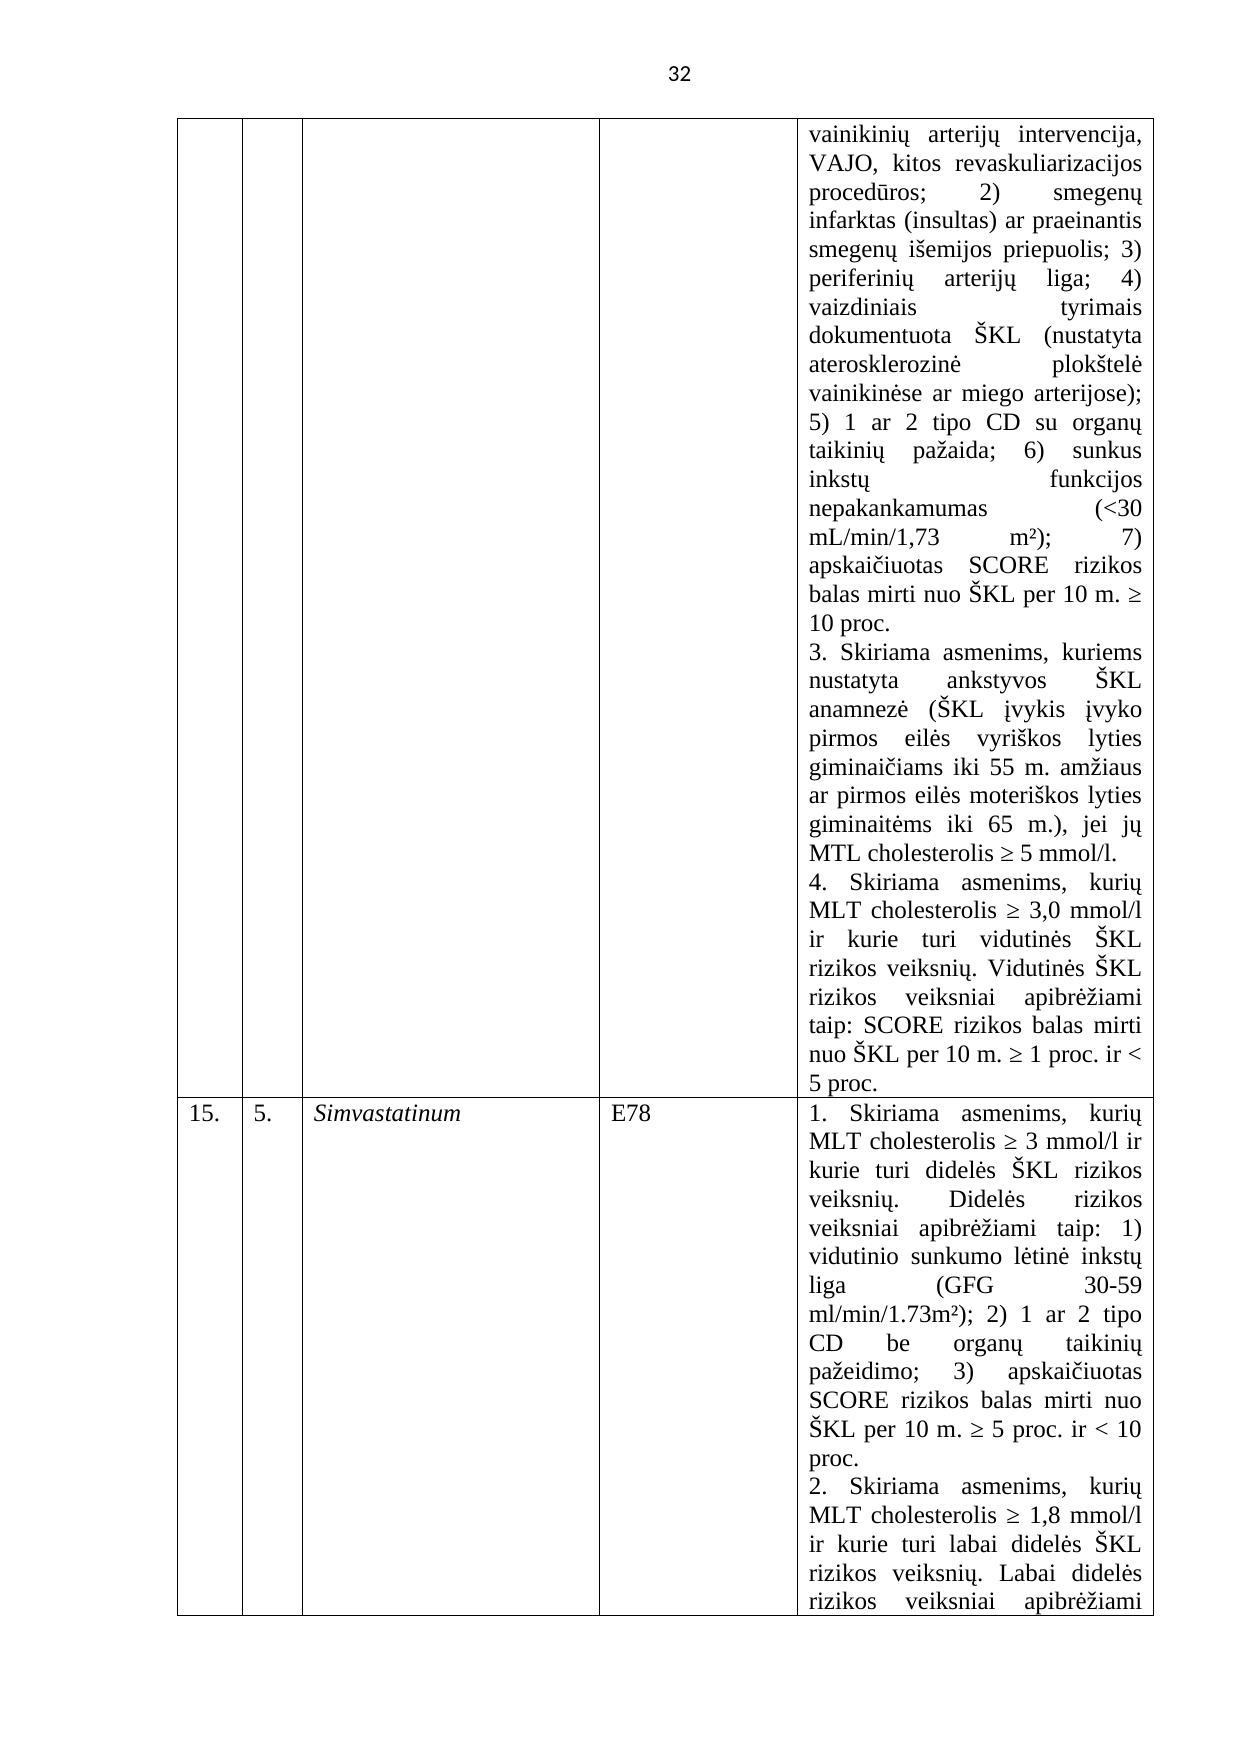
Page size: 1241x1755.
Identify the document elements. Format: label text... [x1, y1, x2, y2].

table_cell 1. Skiriama asmenims, kurių MLT cholesterolis ≥ 3 mmol/l ir kurie turi didelės ŠKL rizikos veiksnių. Didelės rizikos veiksniai apibrėžiami taip: 1) vidutinio sunkumo lėtinė inkstų liga (GFG 30-59 ml/min/1.73m²); 2) 1 ar 2 tipo CD be organų taikinių pažeidimo; 3) apskaičiuotas SCORE rizikos balas mirti nuo ŠKL per 10 m. ≥ 5 proc. ir < 10 proc. 2. Skiriama asmenims, kurių MLT cholesterolis ≥ 1,8 mmol/l ir kurie turi labai didelės ŠKL rizikos veiksnių. Labai didelės rizikos veiksniai apibrėžiami [798, 1098, 1153, 1615]
table_cell [178, 119, 242, 1097]
table_cell [600, 119, 797, 1097]
table_cell 5. [243, 1098, 302, 1615]
table_cell Simvastatinum [303, 1098, 599, 1615]
table_cell vainikinių arterijų intervencija, VAJO, kitos revaskuliarizacijos procedūros; 2) smegenų infarktas (insultas) ar praeinantis smegenų išemijos priepuolis; 3) periferinių arterijų liga; 4) vaizdiniais tyrimais dokumentuota ŠKL (nustatyta aterosklerozinė plokštelė vainikinėse ar miego arterijose); 5) 1 ar 2 tipo CD su organų taikinių pažaida; 6) sunkus inkstų funkcijos nepakankamumas (<30 mL/min/1,73 m²); 7) apskaičiuotas SCORE rizikos balas mirti nuo ŠKL per 10 m. ≥ 10 proc. 3. Skiriama asmenims, kuriems nustatyta ankstyvos ŠKL anamnezė (ŠKL įvykis įvyko pirmos eilės vyriškos lyties giminaičiams iki 55 m. amžiaus ar pirmos eilės moteriškos lyties giminaitėms iki 65 m.), jei jų MTL cholesterolis ≥ 5 mmol/l. 4. Skiriama asmenims, kurių MLT cholesterolis ≥ 3,0 mmol/l ir kurie turi vidutinės ŠKL rizikos veiksnių. Vidutinės ŠKL rizikos veiksniai apibrėžiami taip: SCORE rizikos balas mirti nuo ŠKL per 10 m. ≥ 1 proc. ir < 5 proc. [798, 119, 1153, 1097]
table_cell [243, 119, 302, 1097]
table_cell [303, 119, 599, 1097]
table_cell 15. [178, 1098, 242, 1615]
table_cell E78 [600, 1098, 797, 1615]
